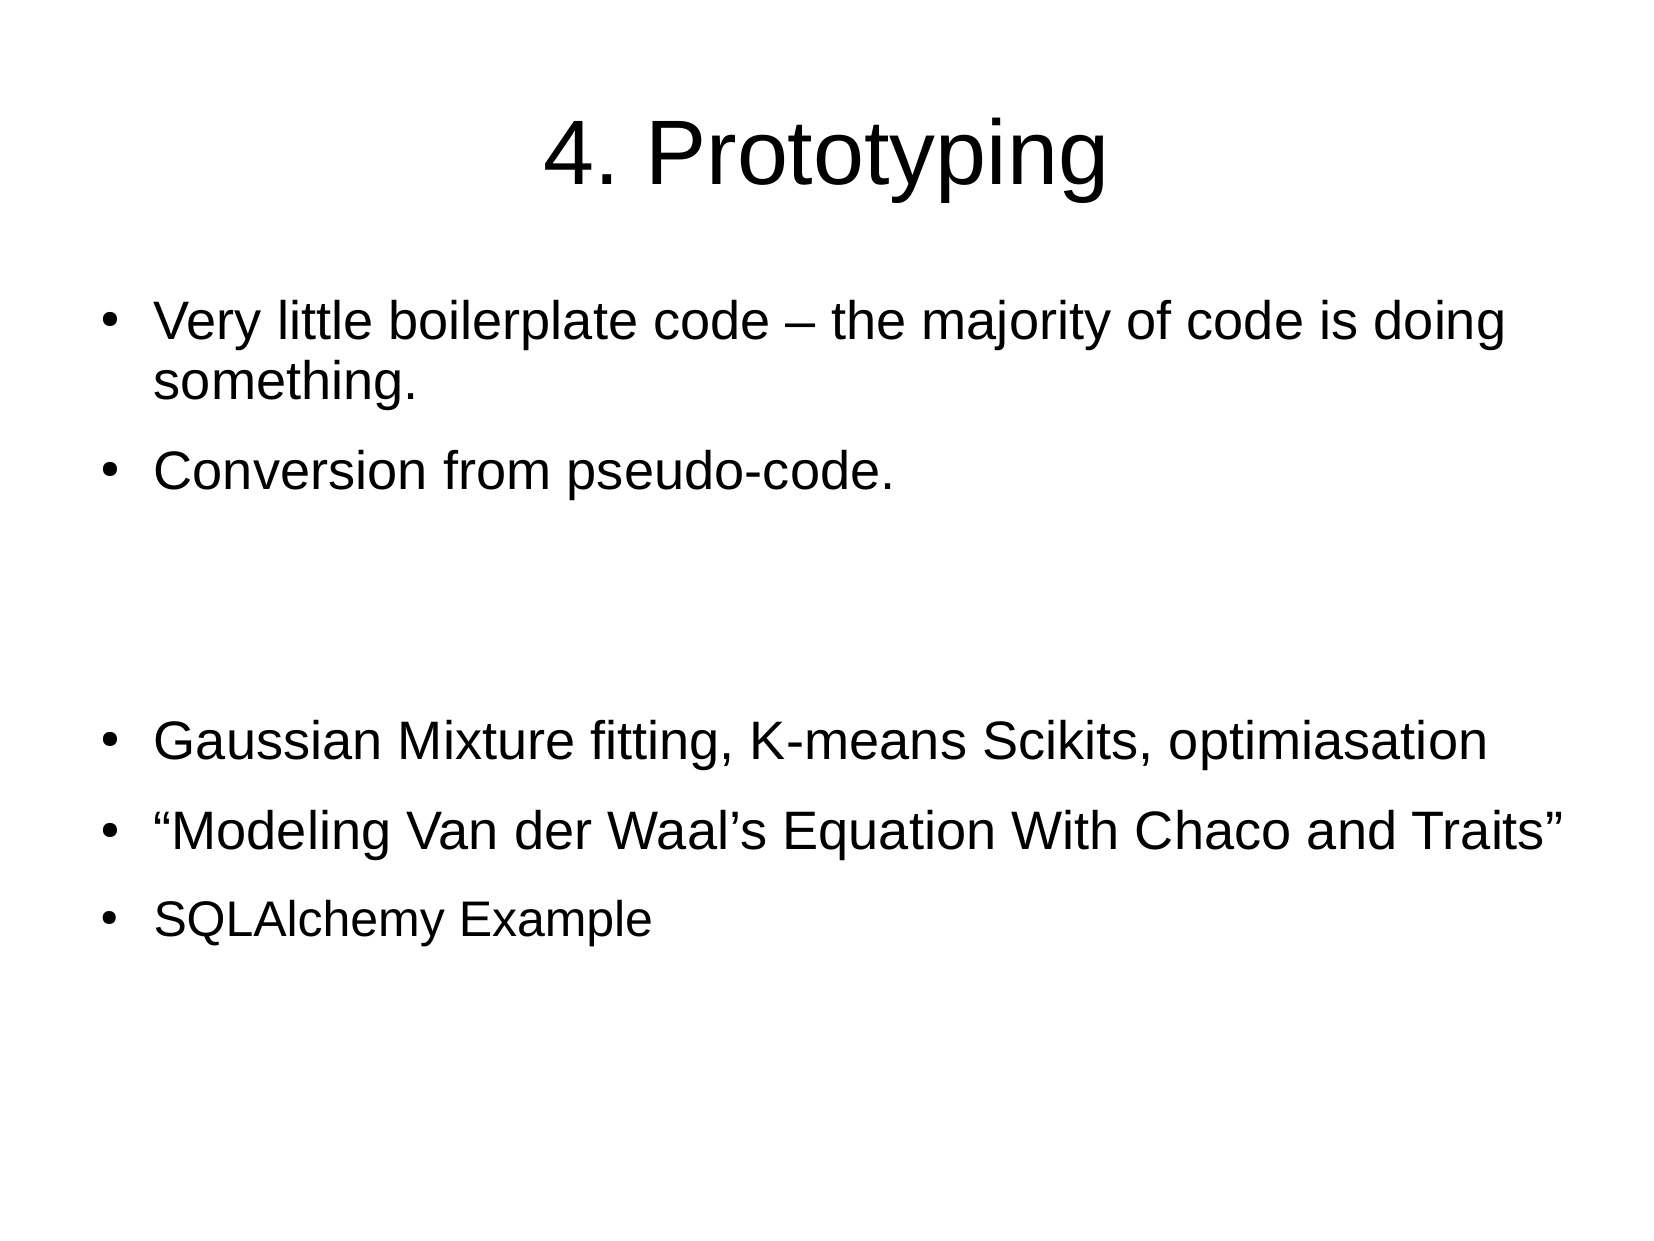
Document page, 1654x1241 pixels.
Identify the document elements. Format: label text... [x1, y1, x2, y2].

list Very little boilerplate code – the majority of code is doing something. Conversion from pseudo-code. Gaussian Mixture fitting, K-means Scikits, optimiasation “Modeling Van der Waal’s Equation With Chaco and Traits” SQLAlchemy Example [82, 290, 1571, 1109]
title 4. Prototyping [82, 56, 1571, 250]
